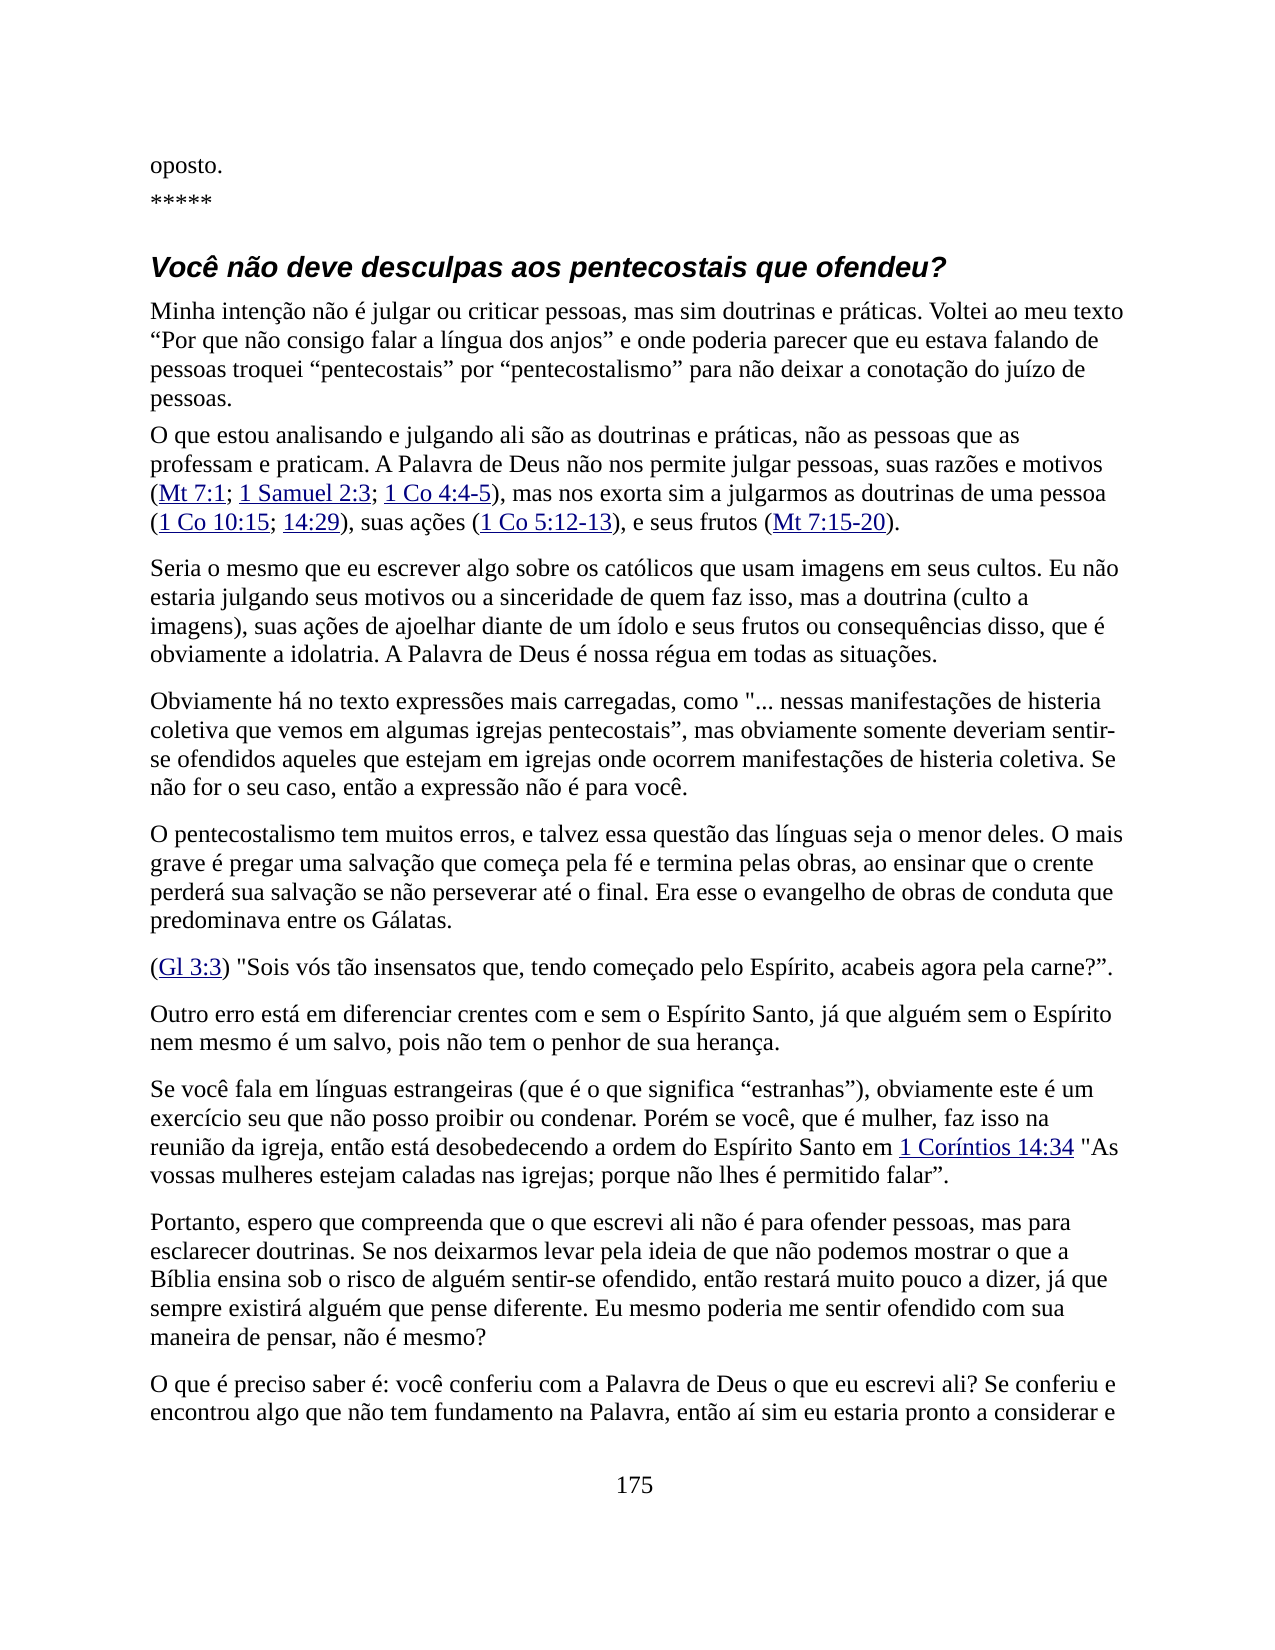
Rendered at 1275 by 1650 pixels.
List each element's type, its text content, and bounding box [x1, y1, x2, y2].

text Outro erro está em diferenciar crentes com e sem o Espírito Santo, já que alguém sem o Espírito nem mesmo é um salvo, pois não tem o penhor de sua herança. [150, 999, 1125, 1056]
subtitle Você não deve desculpas aos pentecostais que ofendeu? [150, 250, 1125, 284]
text oposto. [150, 150, 1125, 179]
text ***** [150, 188, 1125, 216]
text O pentecostalismo tem muitos erros, e talvez essa questão das línguas seja o menor deles. O mais grave é pregar uma salvação que começa pela fé e termina pelas obras, ao ensinar que o crente perderá sua salvação se não perseverar até o final. Era esse o evangelho de obras de conduta que predominava entre os Gálatas. [150, 819, 1125, 934]
text O que é preciso saber é: você conferiu com a Palavra de Deus o que eu escrevi ali? Se conferiu e encontrou algo que não tem fundamento na Palavra, então aí sim eu estaria pronto a considerar e [150, 1369, 1125, 1426]
text Seria o mesmo que eu escrever algo sobre os católicos que usam imagens em seus cultos. Eu não estaria julgando seus motivos ou a sinceridade de quem faz isso, mas a doutrina (culto a imagens), suas ações de ajoelhar diante de um ídolo e seus frutos ou consequências disso, que é obviamente a idolatria. A Palavra de Deus é nossa régua em todas as situações. [150, 553, 1125, 668]
text O que estou analisando e julgando ali são as doutrinas e práticas, não as pessoas que as professam e praticam. A Palavra de Deus não nos permite julgar pessoas, suas razões e motivos (Mt 7:1; 1 Samuel 2:3; 1 Co 4:4-5), mas nos exorta sim a julgarmos as doutrinas de uma pessoa (1 Co 10:15; 14:29), suas ações (1 Co 5:12-13), e seus frutos (Mt 7:15-20). [150, 420, 1125, 535]
text (Gl 3:3) "Sois vós tão insensatos que, tendo começado pelo Espírito, acabeis agora pela carne?”. [150, 952, 1125, 981]
text Se você fala em línguas estrangeiras (que é o que significa “estranhas”), obviamente este é um exercício seu que não posso proibir ou condenar. Porém se você, que é mulher, faz isso na reunião da igreja, então está desobedecendo a ordem do Espírito Santo em 1 Coríntios 14:34 "As vossas mulheres estejam caladas nas igrejas; porque não lhes é permitido falar”. [150, 1074, 1125, 1189]
text Obviamente há no texto expressões mais carregadas, como "... nessas manifestações de histeria coletiva que vemos em algumas igrejas pentecostais”, mas obviamente somente deveriam sentir-se ofendidos aqueles que estejam em igrejas onde ocorrem manifestações de histeria coletiva. Se não for o seu caso, então a expressão não é para você. [150, 686, 1125, 801]
text Portanto, espero que compreenda que o que escrevi ali não é para ofender pessoas, mas para esclarecer doutrinas. Se nos deixarmos levar pela ideia de que não podemos mostrar o que a Bíblia ensina sob o risco de alguém sentir-se ofendido, então restará muito pouco a dizer, já que sempre existirá alguém que pense diferente. Eu mesmo poderia me sentir ofendido com sua maneira de pensar, não é mesmo? [150, 1207, 1125, 1351]
text Minha intenção não é julgar ou criticar pessoas, mas sim doutrinas e práticas. Voltei ao meu texto “Por que não consigo falar a língua dos anjos” e onde poderia parecer que eu estava falando de pessoas troquei “pentecostais” por “pentecostalismo” para não deixar a conotação do juízo de pessoas. [150, 296, 1125, 411]
